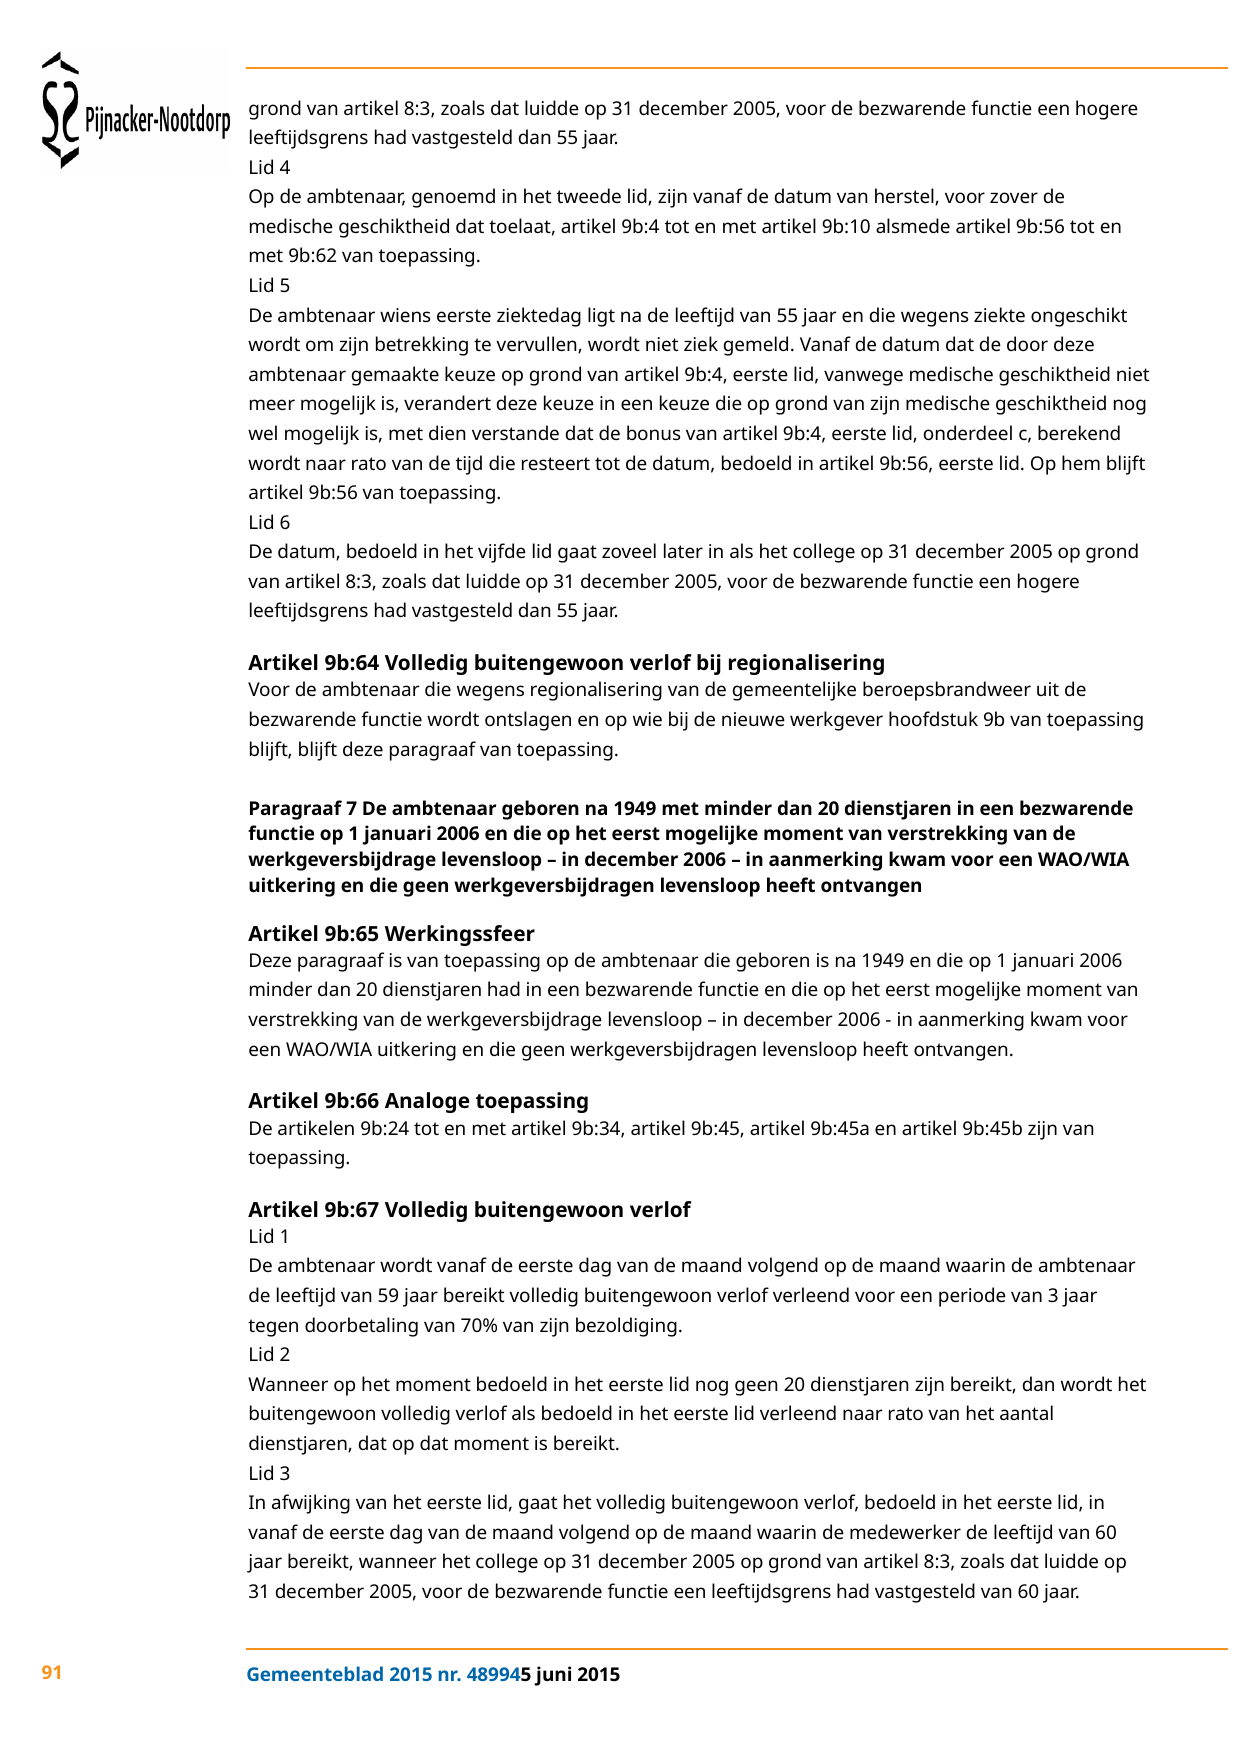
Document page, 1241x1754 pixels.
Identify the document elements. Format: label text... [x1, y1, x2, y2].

text Deze paragraaf is van toepassing op de ambtenaar die geboren is na 1949 en die op 1 januari 2006 minder dan 20 dienstjaren had in een bezwarende functie en die op het eerst mogelijke moment van verstrekking van de werkgeversbijdrage levensloop – in december 2006 - in aanmerking kwam voor een WAO/WIA uitkering en die geen werkgeversbijdragen levensloop heeft ontvangen. [248, 947, 1152, 1062]
text grond van artikel 8:3, zoals dat luidde op 31 december 2005, voor de bezwarende functie een hogere leeftijdsgrens had vastgesteld dan 55 jaar. [248, 95, 1152, 150]
text Artikel 9b:64 Volledig buitengewoon verlof bij regionalisering [248, 648, 1152, 677]
text Lid 1 [248, 1223, 1152, 1249]
text Op de ambtenaar, genoemd in het tweede lid, zijn vanaf de datum van herstel, voor zover de medische geschiktheid dat toelaat, artikel 9b:4 tot en met artikel 9b:10 alsmede artikel 9b:56 tot en met 9b:62 van toepassing. [248, 183, 1152, 268]
text Wanneer op het moment bedoeld in het eerste lid nog geen 20 dienstjaren zijn bereikt, dan wordt het buitengewoon volledig verlof als bedoeld in het eerste lid verleend naar rato van het aantal dienstjaren, dat op dat moment is bereikt. [248, 1371, 1152, 1456]
text Paragraaf 7 De ambtenaar geboren na 1949 met minder dan 20 dienstjaren in een bezwarende functie op 1 januari 2006 en die op het eerst mogelijke moment van verstrekking van de werkgeversbijdrage levensloop – in december 2006 – in aanmerking kwam voor een WAO/WIA uitkering en die geen werkgeversbijdragen levensloop heeft ontvangen [248, 795, 1152, 898]
text In afwijking van het eerste lid, gaat het volledig buitengewoon verlof, bedoeld in het eerste lid, in vanaf de eerste dag van de maand volgend op de maand waarin de medewerker de leeftijd van 60 jaar bereikt, wanneer het college op 31 december 2005 op grond van artikel 8:3, zoals dat luidde op 31 december 2005, voor de bezwarende functie een leeftijdsgrens had vastgesteld van 60 jaar. [248, 1489, 1152, 1604]
text Lid 4 [248, 154, 1152, 180]
text Lid 3 [248, 1460, 1152, 1486]
text Lid 6 [248, 509, 1152, 535]
text Voor de ambtenaar die wegens regionalisering van de gemeentelijke beroepsbrandweer uit de bezwarende functie wordt ontslagen en op wie bij de nieuwe werkgever hoofdstuk 9b van toepassing blijft, blijft deze paragraaf van toepassing. [248, 677, 1152, 761]
text Artikel 9b:65 Werkingssfeer [248, 919, 1152, 947]
text De artikelen 9b:24 tot en met artikel 9b:34, artikel 9b:45, artikel 9b:45a en artikel 9b:45b zijn van toepassing. [248, 1115, 1152, 1170]
picture [41, 47, 231, 172]
text De ambtenaar wordt vanaf de eerste dag van de maand volgend op de maand waarin de ambtenaar de leeftijd van 59 jaar bereikt volledig buitengewoon verlof verleend voor een periode van 3 jaar tegen doorbetaling van 70% van zijn bezoldiging. [248, 1253, 1152, 1338]
text Lid 2 [248, 1341, 1152, 1367]
text Lid 5 [248, 272, 1152, 298]
text De ambtenaar wiens eerste ziektedag ligt na de leeftijd van 55 jaar en die wegens ziekte ongeschikt wordt om zijn betrekking te vervullen, wordt niet ziek gemeld. Vanaf de datum dat de door deze ambtenaar gemaakte keuze op grond van artikel 9b:4, eerste lid, vanwege medische geschiktheid niet meer mogelijk is, verandert deze keuze in een keuze die op grond van zijn medische geschiktheid nog wel mogelijk is, met dien verstande dat de bonus van artikel 9b:4, eerste lid, onderdeel c, berekend wordt naar rato van de tijd die resteert tot de datum, bedoeld in artikel 9b:56, eerste lid. Op hem blijft artikel 9b:56 van toepassing. [248, 302, 1152, 505]
text De datum, bedoeld in het vijfde lid gaat zoveel later in als het college op 31 december 2005 op grond van artikel 8:3, zoals dat luidde op 31 december 2005, voor de bezwarende functie een hogere leeftijdsgrens had vastgesteld dan 55 jaar. [248, 538, 1152, 623]
text Artikel 9b:66 Analoge toepassing [248, 1086, 1152, 1115]
text Artikel 9b:67 Volledig buitengewoon verlof [248, 1195, 1152, 1223]
